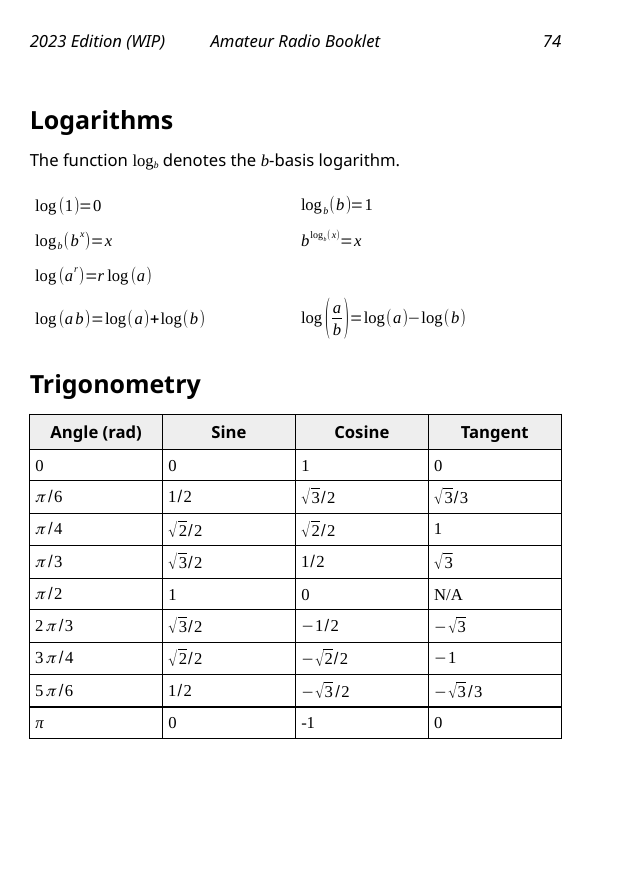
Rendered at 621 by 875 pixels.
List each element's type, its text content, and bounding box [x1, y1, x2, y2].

table_cell [30, 257, 295, 291]
table_cell 0 [30, 450, 162, 480]
table_cell [429, 546, 561, 577]
table_cell [429, 643, 561, 674]
table_cell [30, 675, 162, 706]
table_cell [429, 514, 561, 545]
table_cell 1 [296, 450, 428, 480]
table_cell -1 [296, 708, 428, 738]
table_header [30, 190, 295, 222]
table_cell [296, 481, 428, 513]
table_cell [429, 675, 561, 706]
table_cell [163, 610, 295, 642]
table_cell [429, 610, 561, 642]
table_header Tangent [429, 415, 561, 449]
text The function logb denotes the b-basis logarithm. [29, 149, 561, 172]
table_cell [295, 257, 561, 291]
table_cell [163, 481, 295, 513]
table_cell 0 [163, 708, 295, 738]
table_cell [30, 643, 162, 674]
table_cell [295, 291, 561, 346]
table_cell [30, 610, 162, 642]
table_cell [30, 579, 162, 609]
table_cell [30, 481, 162, 513]
subtitle Logarithms [29, 102, 561, 137]
table_header [295, 190, 561, 222]
table_cell [30, 514, 162, 545]
table_cell [295, 223, 561, 257]
table_cell π [30, 708, 162, 738]
table_cell [296, 546, 428, 577]
table_cell [296, 514, 428, 545]
table_cell [163, 546, 295, 577]
table_cell 0 [163, 450, 295, 480]
table_cell [296, 675, 428, 706]
table_cell [296, 643, 428, 674]
table_cell [30, 546, 162, 577]
table_header Sine [163, 415, 295, 449]
table_cell [163, 514, 295, 545]
table_cell [163, 643, 295, 674]
table_cell [30, 291, 295, 346]
table_cell [163, 675, 295, 706]
table_cell 0 [429, 708, 561, 738]
table_cell N/A [429, 579, 561, 609]
table_header Cosine [296, 415, 428, 449]
table_cell 1 [163, 579, 295, 609]
table_cell [296, 610, 428, 642]
table_cell [30, 223, 295, 257]
table_cell [429, 481, 561, 513]
table_cell 0 [429, 450, 561, 480]
table_header Angle (rad) [30, 415, 162, 449]
table_cell 0 [296, 579, 428, 609]
subtitle Trigonometry [29, 367, 561, 401]
